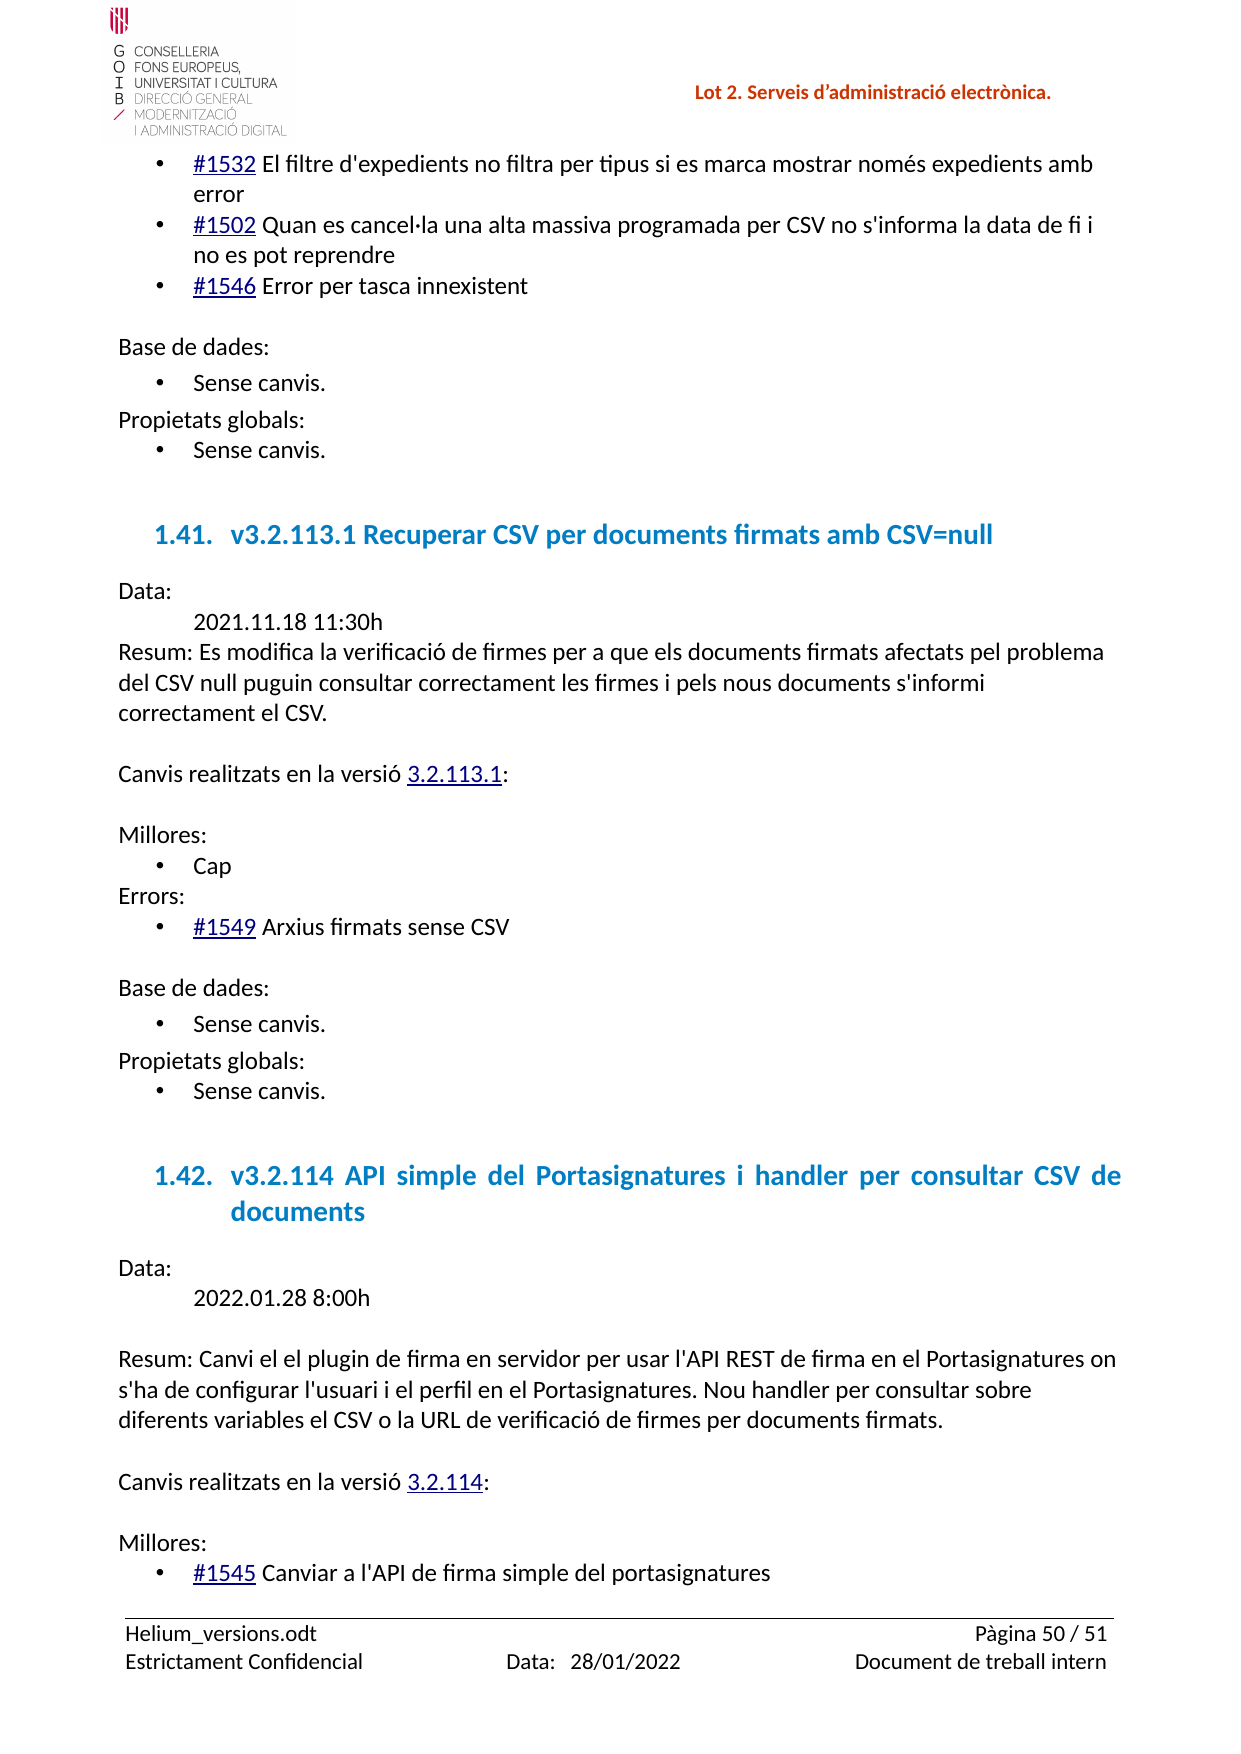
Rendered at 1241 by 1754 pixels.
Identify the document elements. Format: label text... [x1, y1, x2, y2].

text Propietats globals: [118, 404, 1122, 434]
list Sense canvis. [156, 434, 1122, 465]
list Sense canvis. [156, 1075, 1122, 1106]
list Sense canvis. [156, 1008, 1122, 1039]
list #1546 Error per tasca innexistent [156, 270, 1122, 300]
list #1545 Canviar a l'API de firma simple del portasignatures [156, 1557, 1122, 1588]
text Resum: Canvi el el plugin de firma en servidor per usar l'API REST de firma en el Portasignatures on s'ha de configurar l'usuari i el perfil en el Portasignatures. Nou handler per consultar sobre diferents variables el CSV o la URL de verificació de firmes per documents firmats. [118, 1343, 1122, 1435]
text Canvis realitzats en la versió 3.2.113.1: [118, 758, 1122, 789]
text Data: [118, 1252, 1122, 1282]
text Millores: [118, 1527, 1122, 1557]
list #1502 Quan es cancel·la una alta massiva programada per CSV no s'informa la data de fi i no es pot reprendre [156, 209, 1122, 270]
subtitle v3.2.114 API simple del Portasignatures i handler per consultar CSV de documents [153, 1157, 1122, 1228]
text Base de dades: [118, 331, 1122, 361]
text Canvis realitzats en la versió 3.2.114: [118, 1466, 1122, 1496]
text Data: [118, 575, 1122, 606]
picture [100, 0, 297, 144]
text Millores: [118, 819, 1122, 850]
list #1532 El filtre d'expedients no filtra per tipus si es marca mostrar només expedients amb error [156, 148, 1122, 209]
list #1549 Arxius firmats sense CSV [156, 911, 1122, 941]
subtitle v3.2.113.1 Recuperar CSV per documents firmats amb CSV=null [153, 516, 1122, 552]
text Errors: [118, 880, 1122, 911]
text Base de dades: [118, 972, 1122, 1002]
list Cap [156, 850, 1122, 880]
list Sense canvis. [156, 367, 1122, 398]
text Resum: Es modifica la verificació de firmes per a que els documents firmats afectats pel problema del CSV null puguin consultar correctament les firmes i pels nous documents s'informi correctament el CSV. [118, 636, 1122, 728]
text 2021.11.18 11:30h [118, 606, 1122, 636]
text Propietats globals: [118, 1045, 1122, 1075]
text 2022.01.28 8:00h [118, 1282, 1122, 1313]
